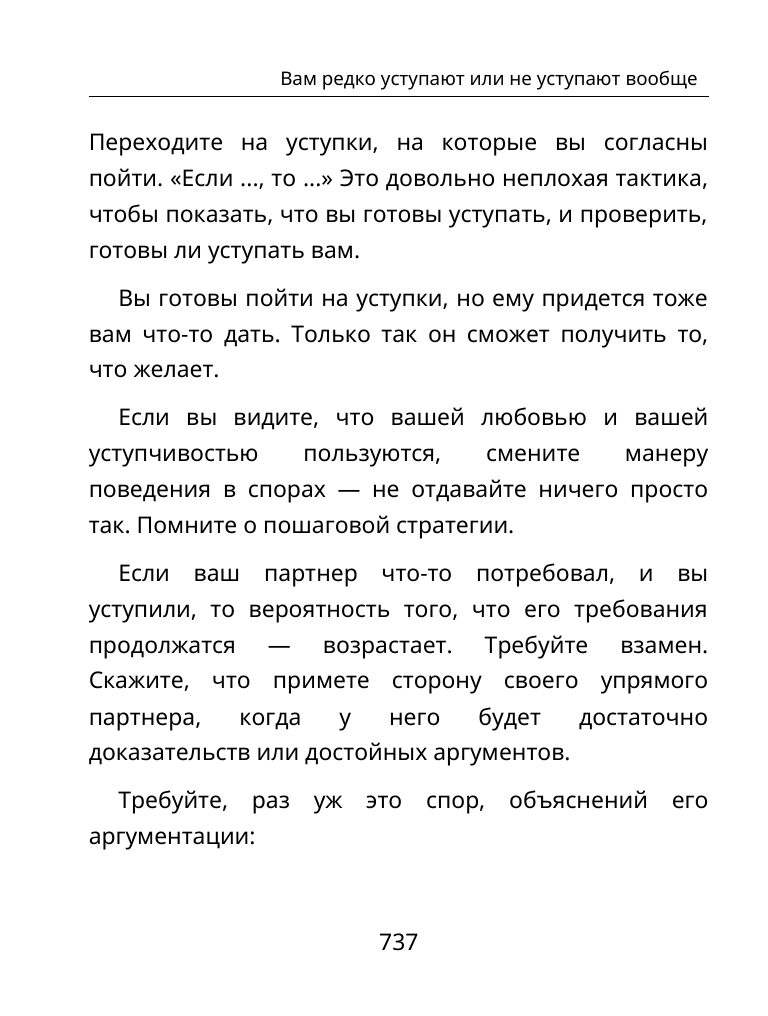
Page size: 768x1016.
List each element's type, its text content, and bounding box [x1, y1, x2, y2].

text Если вы видите, что вашей любовью и вашей уступчивостью пользуются, смените манеру поведения в спорах — не отдавайте ничего просто так. Помните о пошаговой стратегии. [88, 401, 709, 540]
text Вы готовы пойти на уступки, но ему придется тоже вам что-то дать. Только так он сможет получить то, что желает. [88, 282, 709, 385]
text Переходите на уступки, на которые вы согласны пойти. «Если ..., то ...» Это довольно неплохая тактика, чтобы показать, что вы готовы уступать, и проверить, готовы ли уступать вам. [88, 126, 709, 265]
text Требуйте, раз уж это спор, объяснений его аргументации: [88, 784, 709, 851]
text Если ваш партнер что-то потребовал, и вы уступили, то вероятность того, что его требования продолжатся — возрастает. Требуйте взамен. Скажите, что примете сторону своего упрямого партнера, когда у него будет достаточно доказательств или достойных аргументов. [88, 557, 709, 768]
